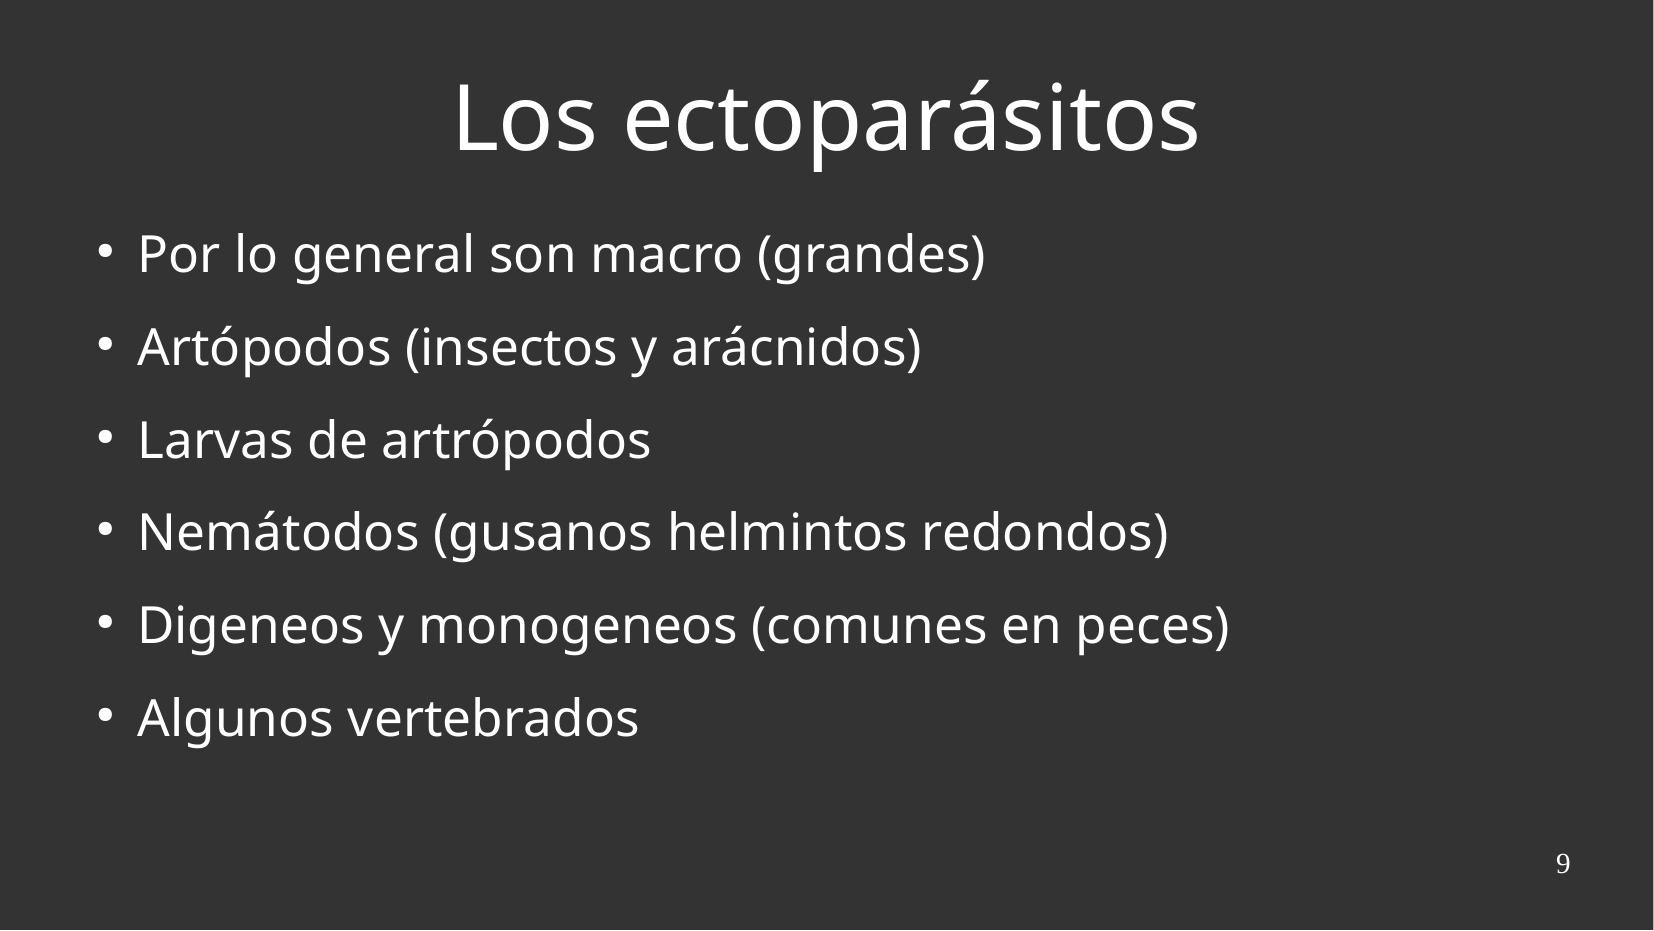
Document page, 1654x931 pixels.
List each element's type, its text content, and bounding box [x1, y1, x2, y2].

title Los ectoparásitos [82, 37, 1571, 193]
list Por lo general son macro (grandes) Artópodos (insectos y arácnidos) Larvas de artrópodos Nemátodos (gusanos helmintos redondos) Digeneos y monogeneos (comunes en peces) Algunos vertebrados [82, 217, 1571, 758]
